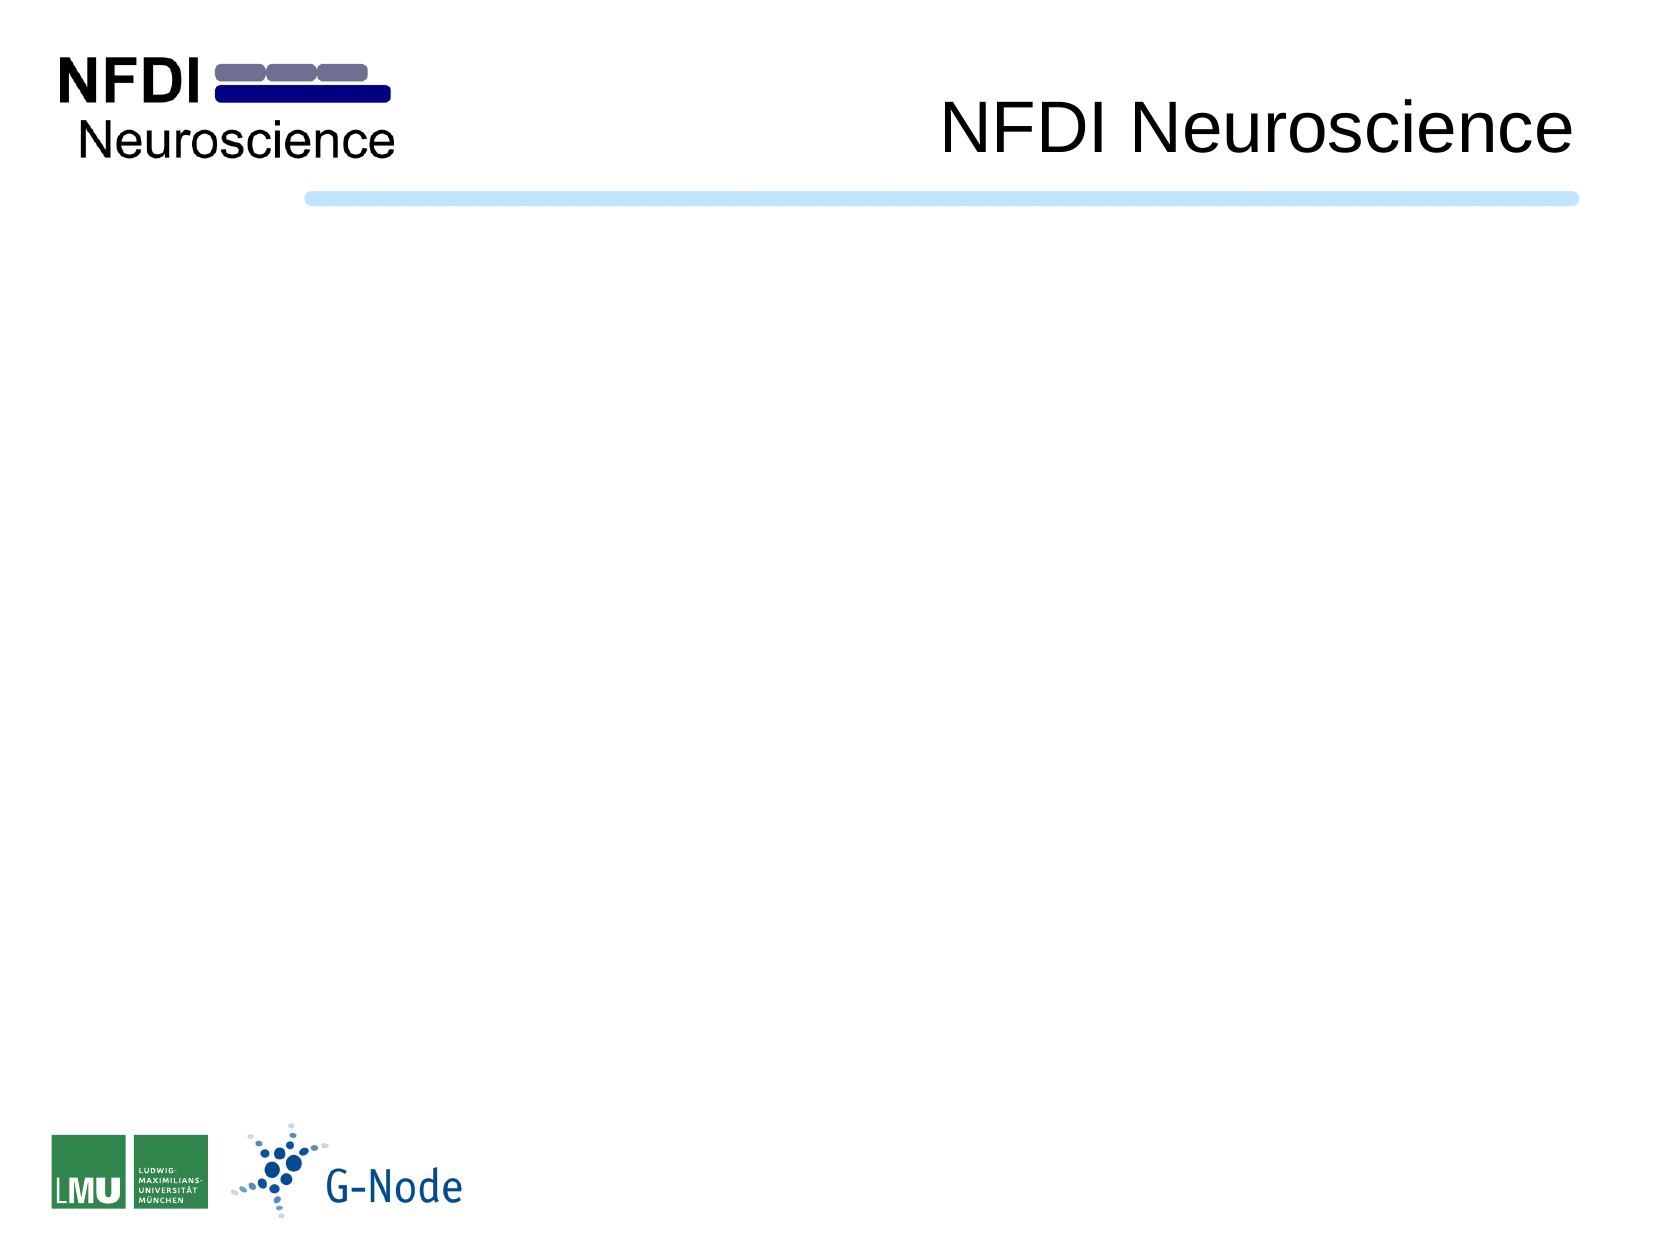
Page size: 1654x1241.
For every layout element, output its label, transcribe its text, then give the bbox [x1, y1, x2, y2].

picture [60, 44, 394, 171]
text_box NFDI Neuroscience [87, 30, 1576, 226]
picture [230, 1123, 467, 1219]
